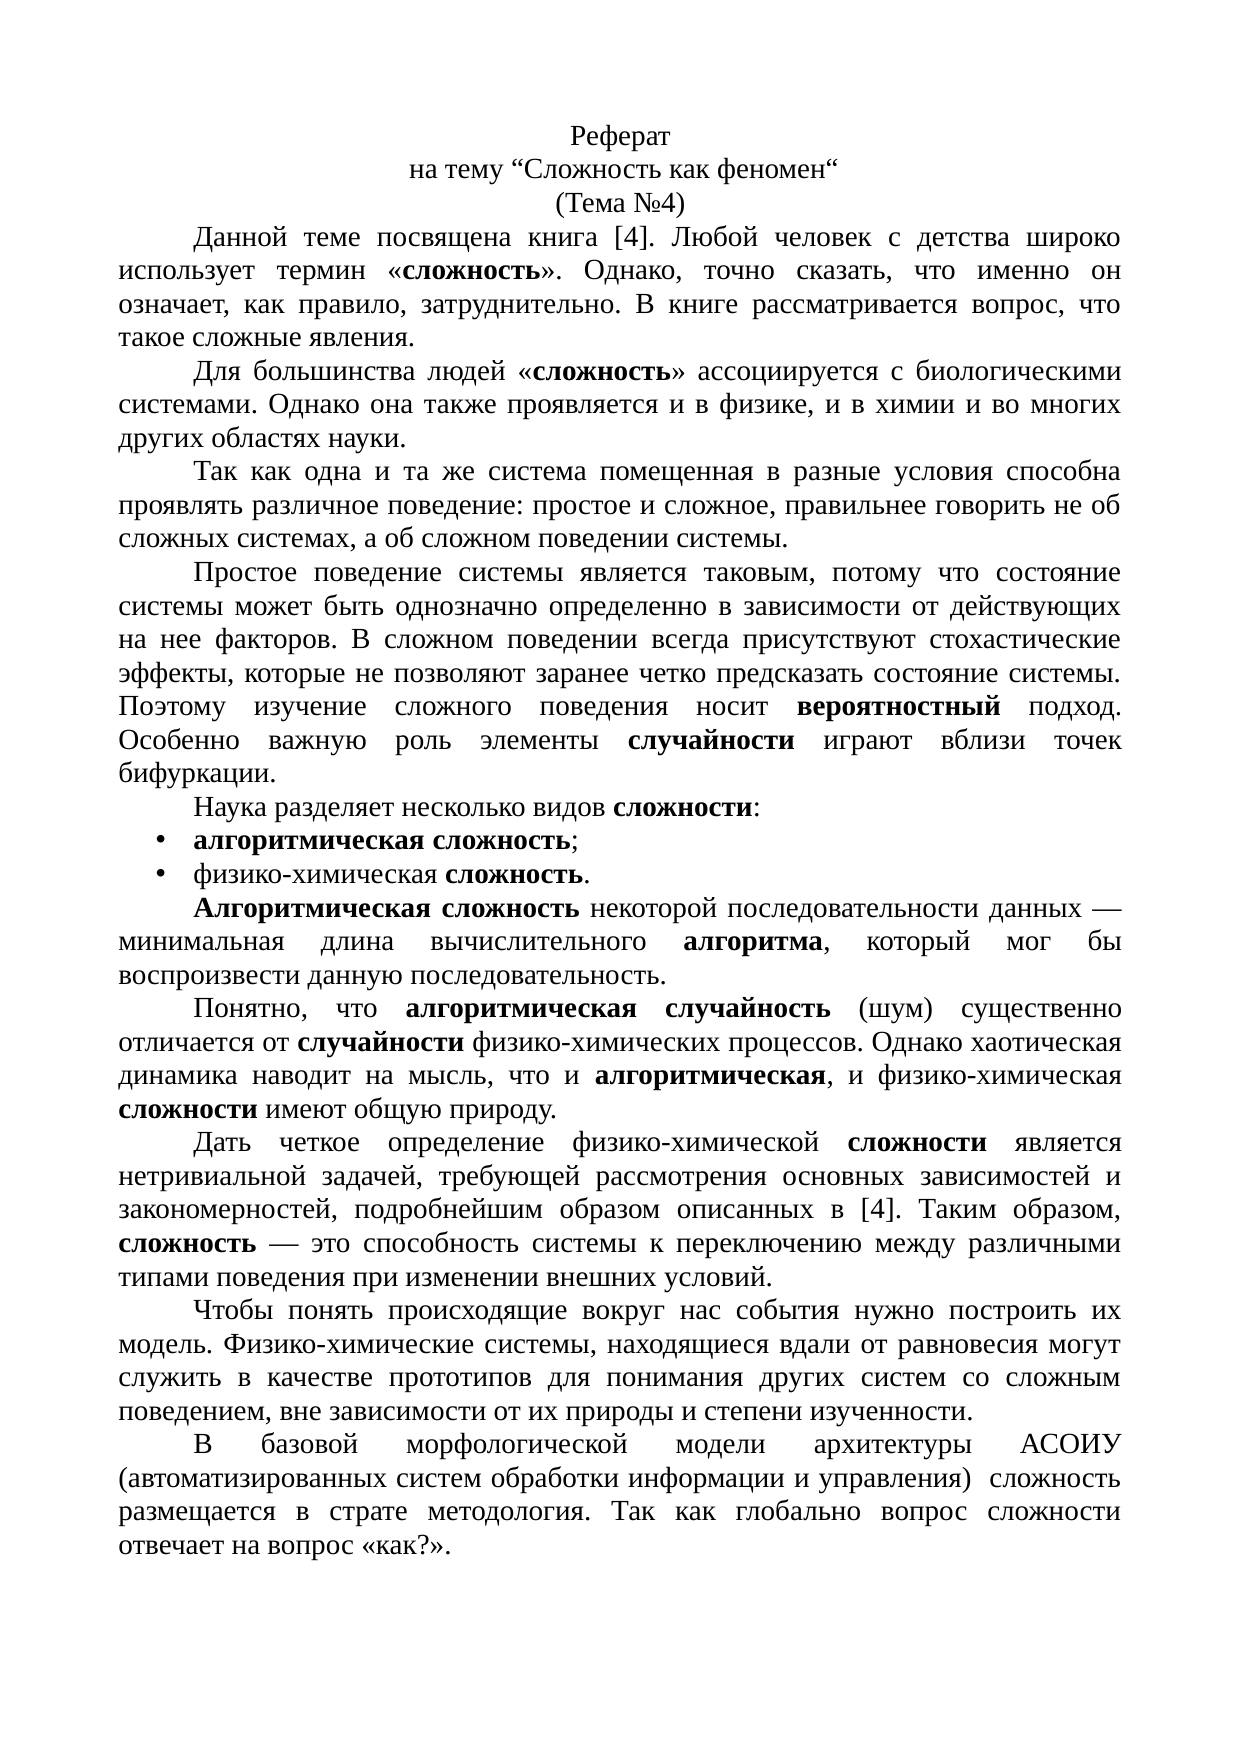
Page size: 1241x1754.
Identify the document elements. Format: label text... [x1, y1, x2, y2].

text Наука разделяет несколько видов сложности: [118, 789, 1122, 822]
text (Тема №4) [118, 185, 1122, 219]
text В базовой морфологической модели архитектуры АСОИУ (автоматизированных систем обработки информации и управления) сложность размещается в страте методология. Так как глобально вопрос сложности отвечает на вопрос «как?». [118, 1426, 1122, 1561]
text Так как одна и та же система помещенная в разные условия способна проявлять различное поведение: простое и сложное, правильнее говорить не об сложных системах, а об сложном поведении системы. [118, 453, 1122, 554]
text Для большинства людей «сложность» ассоциируется с биологическими системами. Однако она также проявляется и в физике, и в химии и во многих других областях науки. [118, 353, 1122, 453]
text Данной теме посвящена книга [4]. Любой человек с детства широко использует термин «сложность». Однако, точно сказать, что именно он означает, как правило, затруднительно. В книге рассматривается вопрос, что такое сложные явления. [118, 219, 1122, 353]
text Алгоритмическая сложность некоторой последовательности данных — минимальная длина вычислительного алгоритма, который мог бы воспроизвести данную последовательность. [118, 890, 1122, 990]
text Дать четкое определение физико-химической сложности является нетривиальной задачей, требующей рассмотрения основных зависимостей и закономерностей, подробнейшим образом описанных в [4]. Таким образом, сложность — это способность системы к переключению между различными типами поведения при изменении внешних условий. [118, 1124, 1122, 1292]
list физико-химическая сложность. [156, 856, 1122, 890]
text Чтобы понять происходящие вокруг нас события нужно построить их модель. Физико-химические системы, находящиеся вдали от равновесия могут служить в качестве прототипов для понимания других систем со сложным поведением, вне зависимости от их природы и степени изученности. [118, 1292, 1122, 1426]
text Реферат [118, 118, 1122, 152]
text на тему “Сложность как феномен“ [118, 152, 1122, 185]
text Понятно, что алгоритмическая случайность (шум) существенно отличается от случайности физико-химических процессов. Однако хаотическая динамика наводит на мысль, что и алгоритмическая, и физико-химическая сложности имеют общую природу. [118, 990, 1122, 1124]
list алгоритмическая сложность; [156, 822, 1122, 856]
text Простое поведение системы является таковым, потому что состояние системы может быть однозначно определенно в зависимости от действующих на нее факторов. В сложном поведении всегда присутствуют стохастические эффекты, которые не позволяют заранее четко предсказать состояние системы. Поэтому изучение сложного поведения носит вероятностный подход. Особенно важную роль элементы случайности играют вблизи точек бифуркации. [118, 554, 1122, 789]
